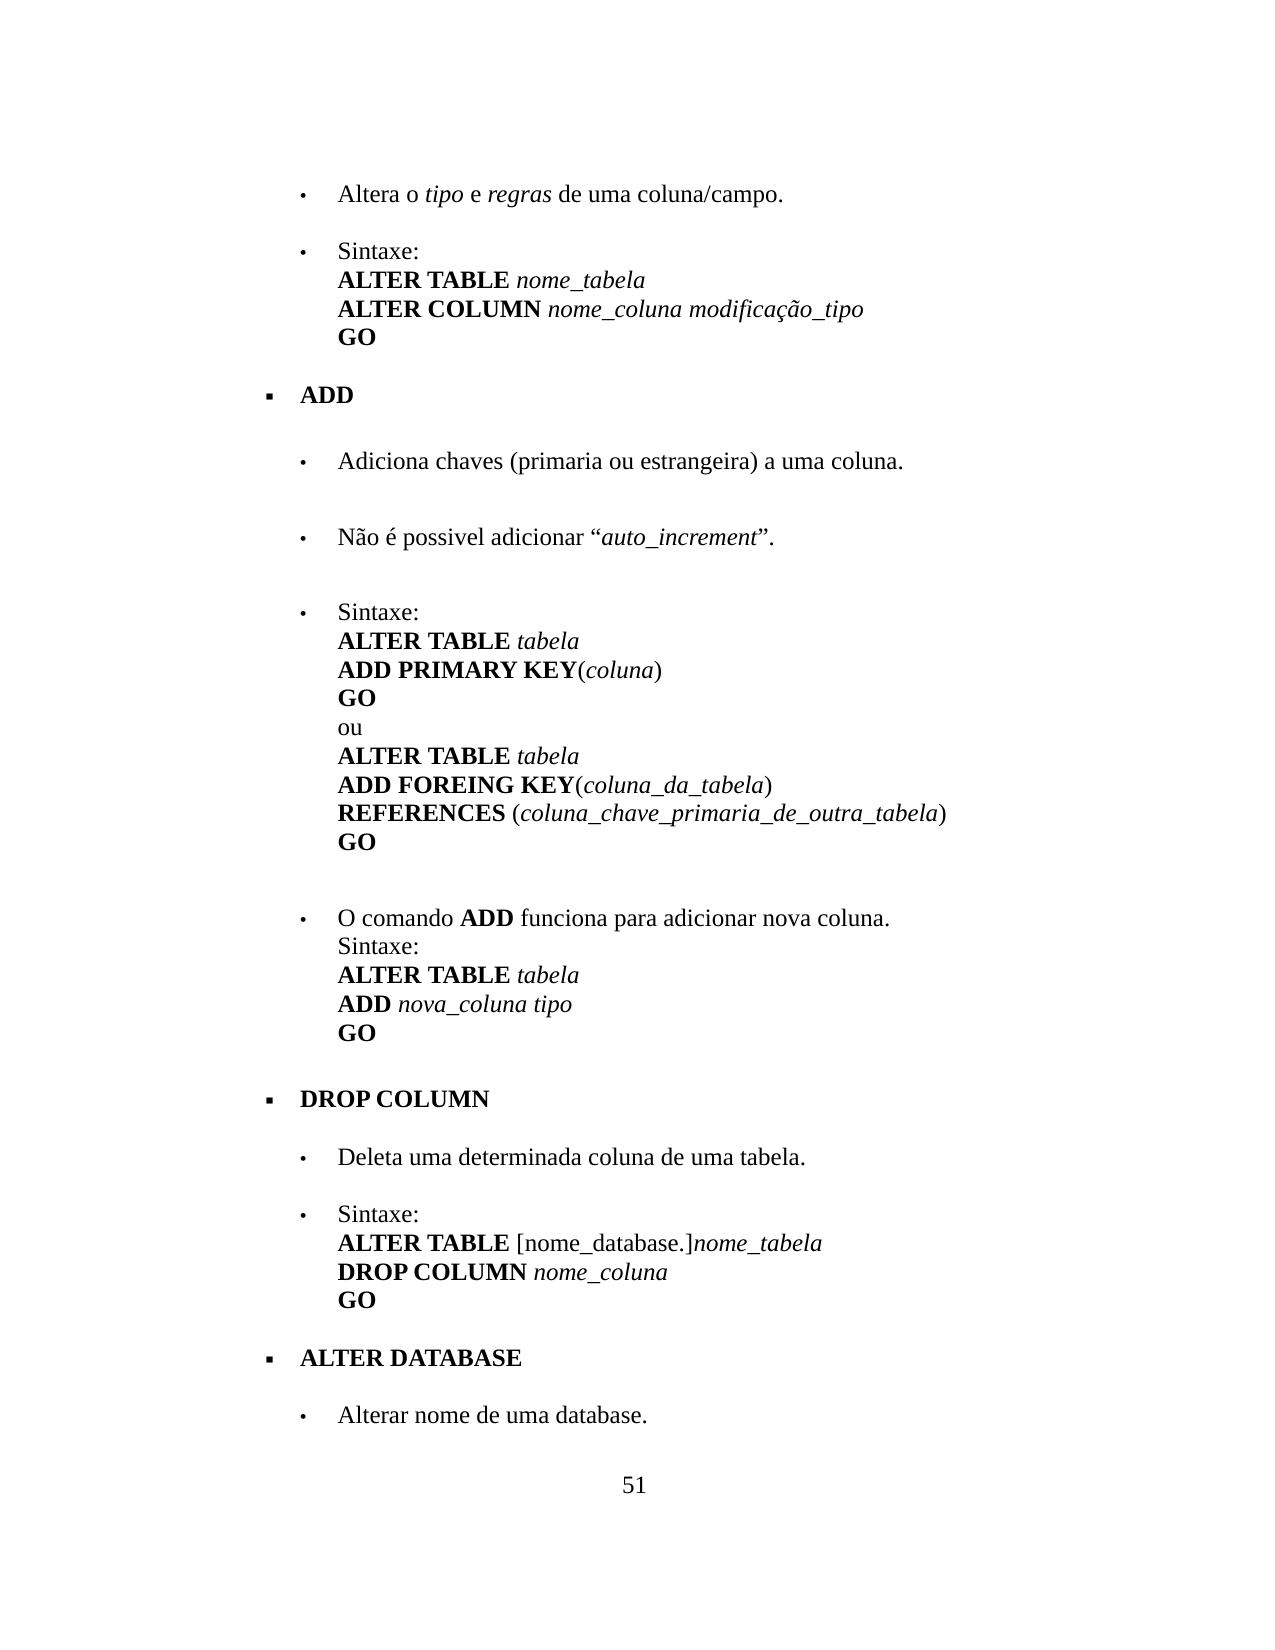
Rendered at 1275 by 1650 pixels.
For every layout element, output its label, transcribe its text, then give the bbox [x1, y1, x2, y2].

list ALTER DATABASE [262, 1343, 1125, 1400]
list Sintaxe: ALTER TABLE [nome_database.]nome_tabela DROP COLUMN nome_coluna GO [300, 1199, 1125, 1343]
list Não é possivel adicionar “auto_increment”. [300, 522, 1125, 579]
list Alterar nome de uma database. [300, 1400, 1125, 1429]
list Sintaxe: ALTER TABLE tabela ADD PRIMARY KEY(coluna) GO ou ALTER TABLE tabela ADD FOREING KEY(coluna_da_tabela) REFERENCES (coluna_chave_primaria_de_outra_tabela) GO [300, 597, 1125, 885]
list DROP COLUMN [262, 1084, 1125, 1142]
list ADD [262, 380, 1125, 437]
list Deleta uma determinada coluna de uma tabela. [300, 1142, 1125, 1199]
list Altera o tipo e regras de uma coluna/campo. [300, 179, 1125, 236]
list O comando ADD funciona para adicionar nova coluna. Sintaxe: ALTER TABLE tabela ADD nova_coluna tipo GO [300, 903, 1125, 1075]
list [262, 150, 1125, 179]
list Sintaxe: ALTER TABLE nome_tabela ALTER COLUMN nome_coluna modificação_tipo GO [300, 236, 1125, 380]
list Adiciona chaves (primaria ou estrangeira) a uma coluna. [300, 446, 1125, 504]
